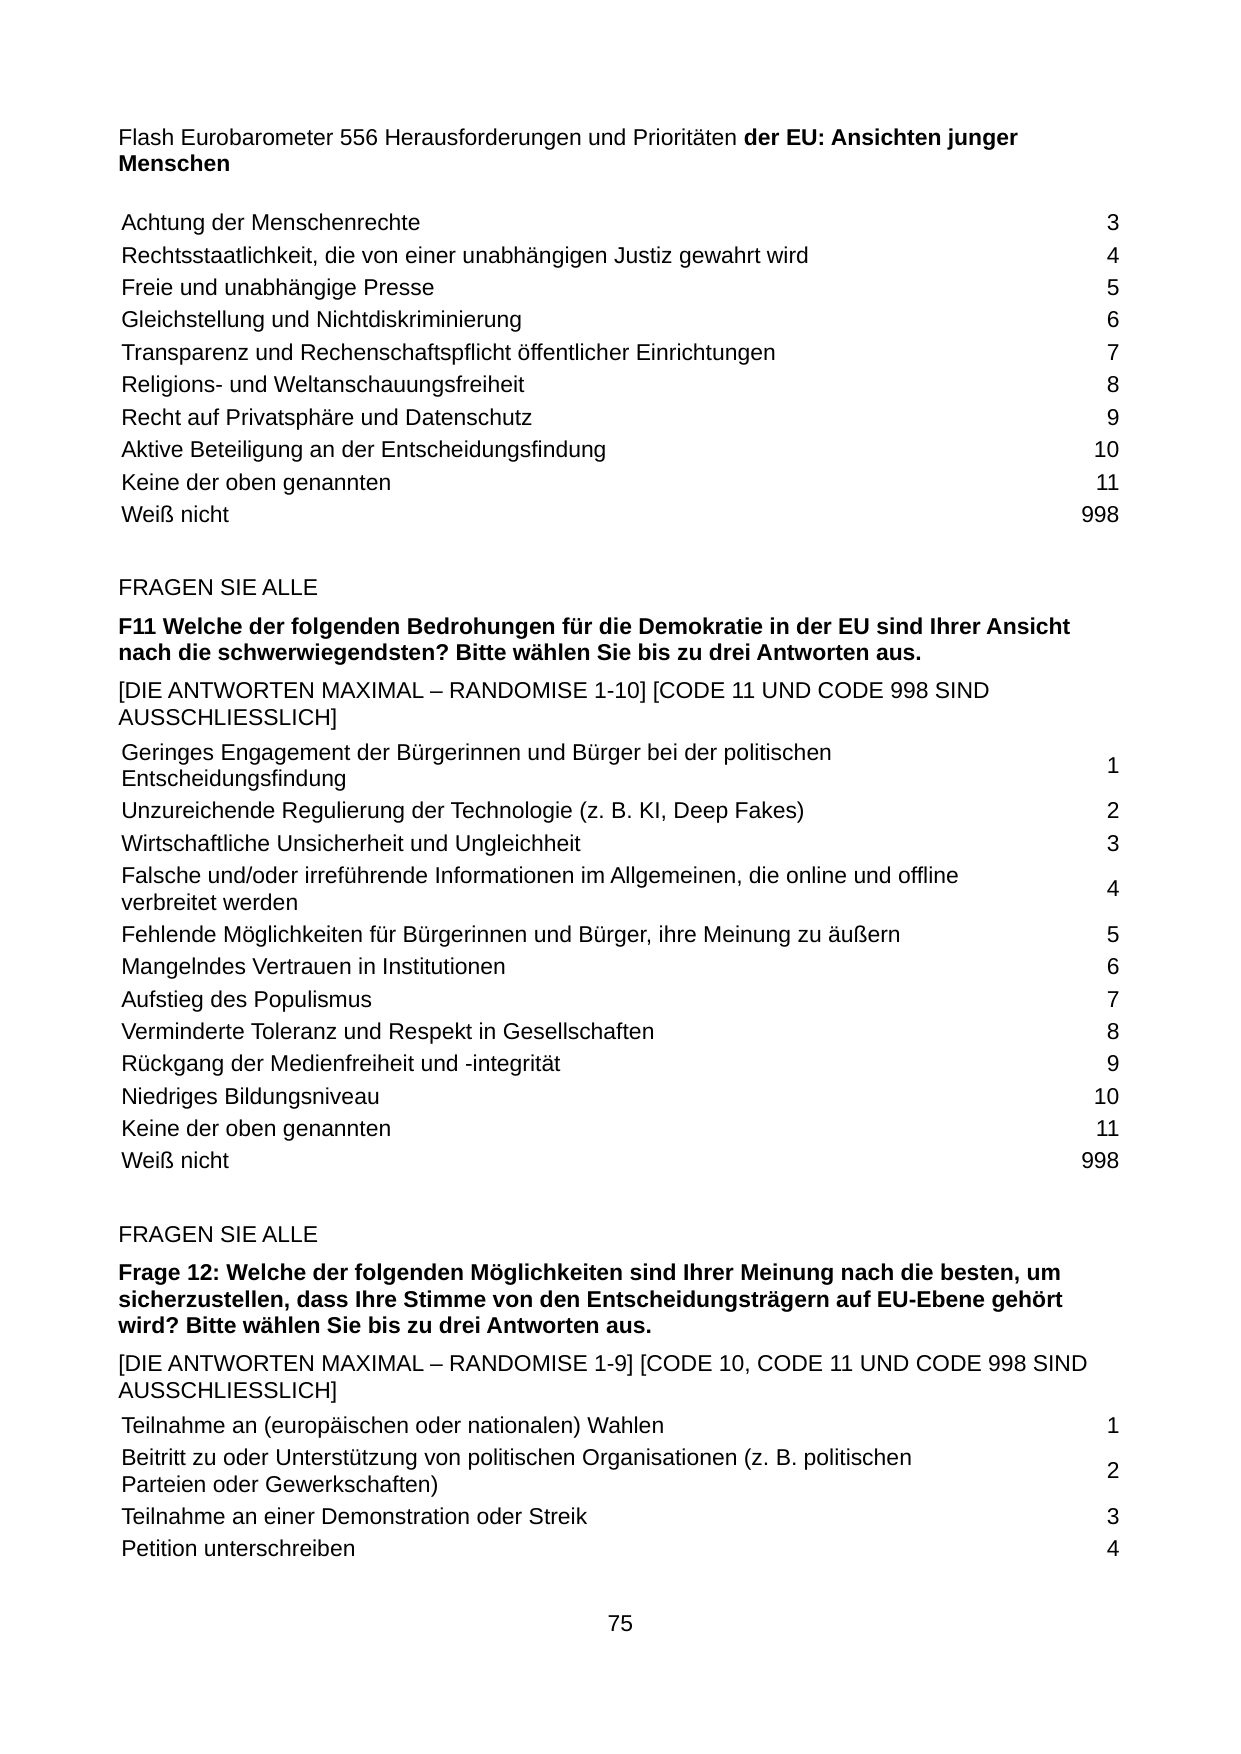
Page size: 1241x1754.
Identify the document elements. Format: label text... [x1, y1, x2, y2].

table_cell 10 [986, 1080, 1122, 1112]
table_cell Verminderte Toleranz und Respekt in Gesellschaften [118, 1015, 986, 1047]
table_cell Mangelndes Vertrauen in Institutionen [118, 950, 986, 982]
table_cell Freie und unabhängige Presse [118, 271, 986, 303]
table_cell 5 [986, 271, 1122, 303]
table_header Teilnahme an (europäischen oder nationalen) Wahlen [118, 1409, 986, 1441]
table_cell 9 [986, 401, 1122, 433]
table_cell Beitritt zu oder Unterstützung von politischen Organisationen (z. B. politischen Parteien oder Gewerkschaften) [118, 1441, 986, 1500]
table_header Geringes Engagement der Bürgerinnen und Bürger bei der politischen Entscheidungsfindung [118, 736, 986, 794]
text FRAGEN SIE ALLE [118, 574, 1122, 601]
table_cell 11 [986, 465, 1122, 498]
text Frage 12: Welche der folgenden Möglichkeiten sind Ihrer Meinung nach die besten, um sicherzustellen, dass Ihre Stimme von den Entscheidungsträgern auf EU-Ebene gehört wird? Bitte wählen Sie bis zu drei Antworten aus. [118, 1259, 1122, 1338]
table_cell 3 [986, 1500, 1122, 1532]
table_cell 4 [986, 1532, 1122, 1564]
table_cell 9 [986, 1047, 1122, 1080]
text [DIE ANTWORTEN MAXIMAL – RANDOMISE 1-10] [CODE 11 UND CODE 998 SIND AUSSCHLIESSLICH] [118, 677, 1122, 730]
table_cell Falsche und/oder irreführende Informationen im Allgemeinen, die online und offline verbreitet werden [118, 859, 986, 918]
table_cell 5 [986, 918, 1122, 950]
table_cell Achtung der Menschenrechte [118, 206, 986, 239]
table_cell 998 [986, 1145, 1122, 1177]
table_cell Gleichstellung und Nichtdiskriminierung [118, 304, 986, 336]
table_cell 6 [986, 304, 1122, 336]
table_cell Weiß nicht [118, 498, 986, 530]
table_cell 3 [986, 827, 1122, 859]
table_cell Teilnahme an einer Demonstration oder Streik [118, 1500, 986, 1532]
text F11 Welche der folgenden Bedrohungen für die Demokratie in der EU sind Ihrer Ansicht nach die schwerwiegendsten? Bitte wählen Sie bis zu drei Antworten aus. [118, 613, 1122, 665]
table_cell Unzureichende Regulierung der Technologie (z. B. KI, Deep Fakes) [118, 794, 986, 827]
table_cell 4 [986, 859, 1122, 918]
table_cell 10 [986, 433, 1122, 465]
table_cell Petition unterschreiben [118, 1532, 986, 1564]
table_cell Transparenz und Rechenschaftspflicht öffentlicher Einrichtungen [118, 336, 986, 368]
table_cell Wirtschaftliche Unsicherheit und Ungleichheit [118, 827, 986, 859]
text FRAGEN SIE ALLE [118, 1221, 1122, 1247]
table_cell Aufstieg des Populismus [118, 983, 986, 1015]
table_cell Recht auf Privatsphäre und Datenschutz [118, 401, 986, 433]
table_cell 8 [986, 368, 1122, 401]
table_cell Niedriges Bildungsniveau [118, 1080, 986, 1112]
table_header 1 [986, 1409, 1122, 1441]
table_cell 2 [986, 794, 1122, 827]
table_cell 6 [986, 950, 1122, 982]
table_cell Keine der oben genannten [118, 465, 986, 498]
table_cell Keine der oben genannten [118, 1112, 986, 1144]
table_cell 2 [986, 1441, 1122, 1500]
table_cell Rechtsstaatlichkeit, die von einer unabhängigen Justiz gewahrt wird [118, 239, 986, 271]
table_cell 11 [986, 1112, 1122, 1144]
table_cell 8 [986, 1015, 1122, 1047]
table_cell Aktive Beteiligung an der Entscheidungsfindung [118, 433, 986, 465]
table_cell 998 [986, 498, 1122, 530]
table_cell Weiß nicht [118, 1145, 986, 1177]
table_cell 3 [986, 206, 1122, 239]
table_cell Rückgang der Medienfreiheit und -integrität [118, 1047, 986, 1080]
table_cell 4 [986, 239, 1122, 271]
table_cell 7 [986, 336, 1122, 368]
table_header 1 [986, 736, 1122, 794]
table_cell 7 [986, 983, 1122, 1015]
text [DIE ANTWORTEN MAXIMAL – RANDOMISE 1-9] [CODE 10, CODE 11 UND CODE 998 SIND AUSSCHLIESSLICH] [118, 1350, 1122, 1403]
table_cell Religions- und Weltanschauungsfreiheit [118, 368, 986, 401]
table_cell Fehlende Möglichkeiten für Bürgerinnen und Bürger, ihre Meinung zu äußern [118, 918, 986, 950]
